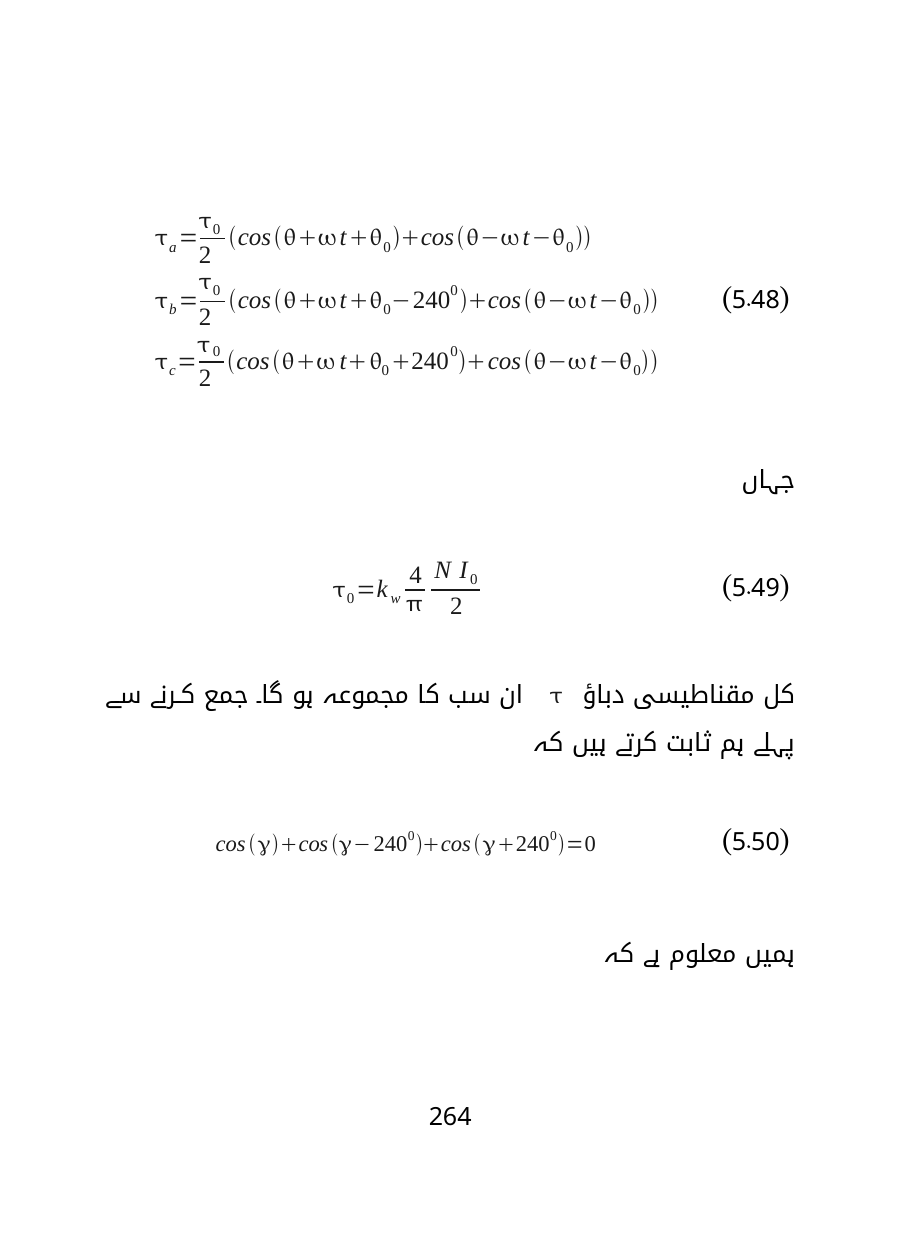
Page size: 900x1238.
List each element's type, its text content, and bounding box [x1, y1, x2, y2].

table_header (5.49) [700, 551, 795, 637]
table_header [105, 813, 697, 884]
table_header (5.48) [700, 203, 795, 410]
table_header [105, 551, 700, 637]
text ہمیں معلوم ہے کہ [105, 931, 795, 978]
text کل مقناطیسی دباؤ ان سب کا مجموعہ ہو گا۔ جمع کرنے سے پہلے ہم ثابت کرتے ہیں کہ [105, 672, 795, 766]
table_header [105, 203, 700, 410]
text جہاں [105, 457, 795, 504]
table_header (5.50) [697, 813, 795, 884]
